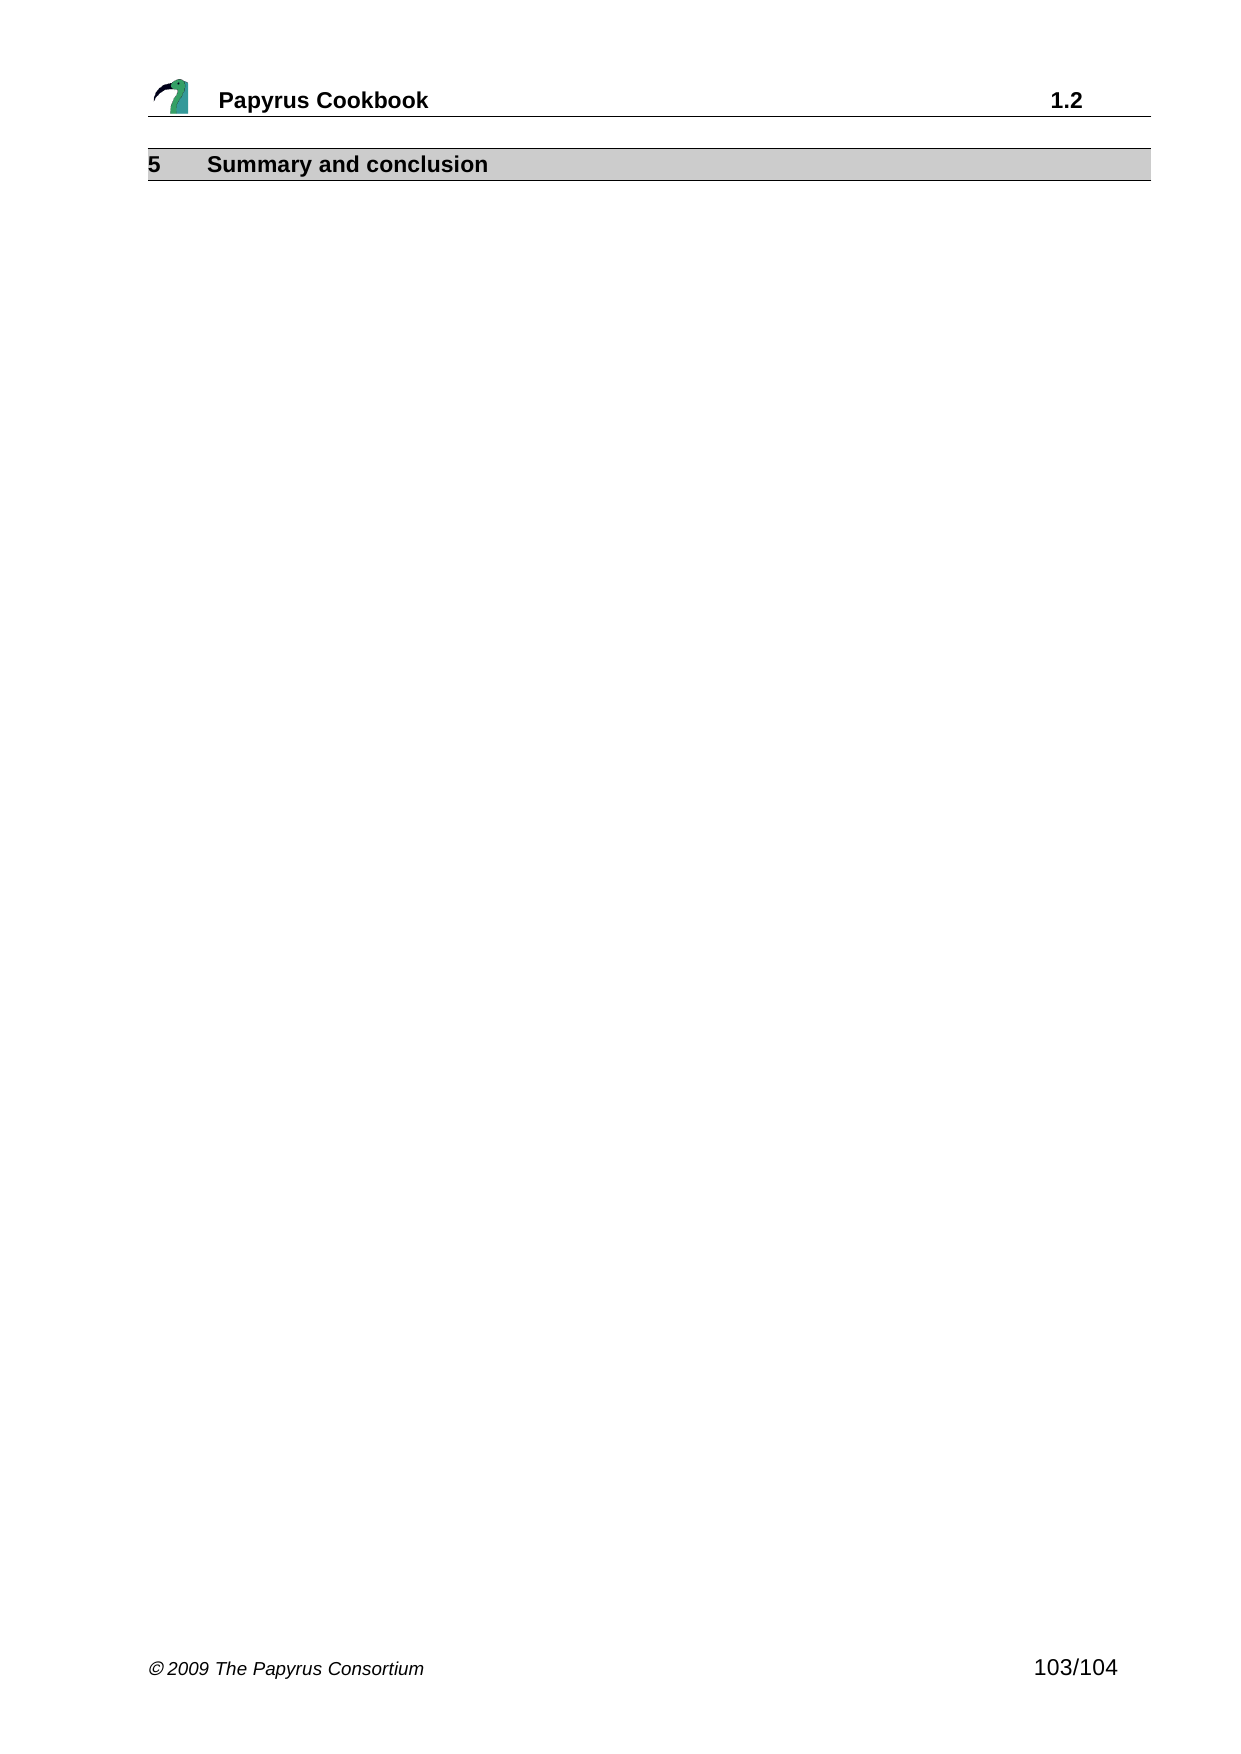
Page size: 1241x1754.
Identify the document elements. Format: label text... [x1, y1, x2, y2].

subtitle Summary and conclusion [148, 149, 1151, 180]
picture [153, 79, 189, 114]
